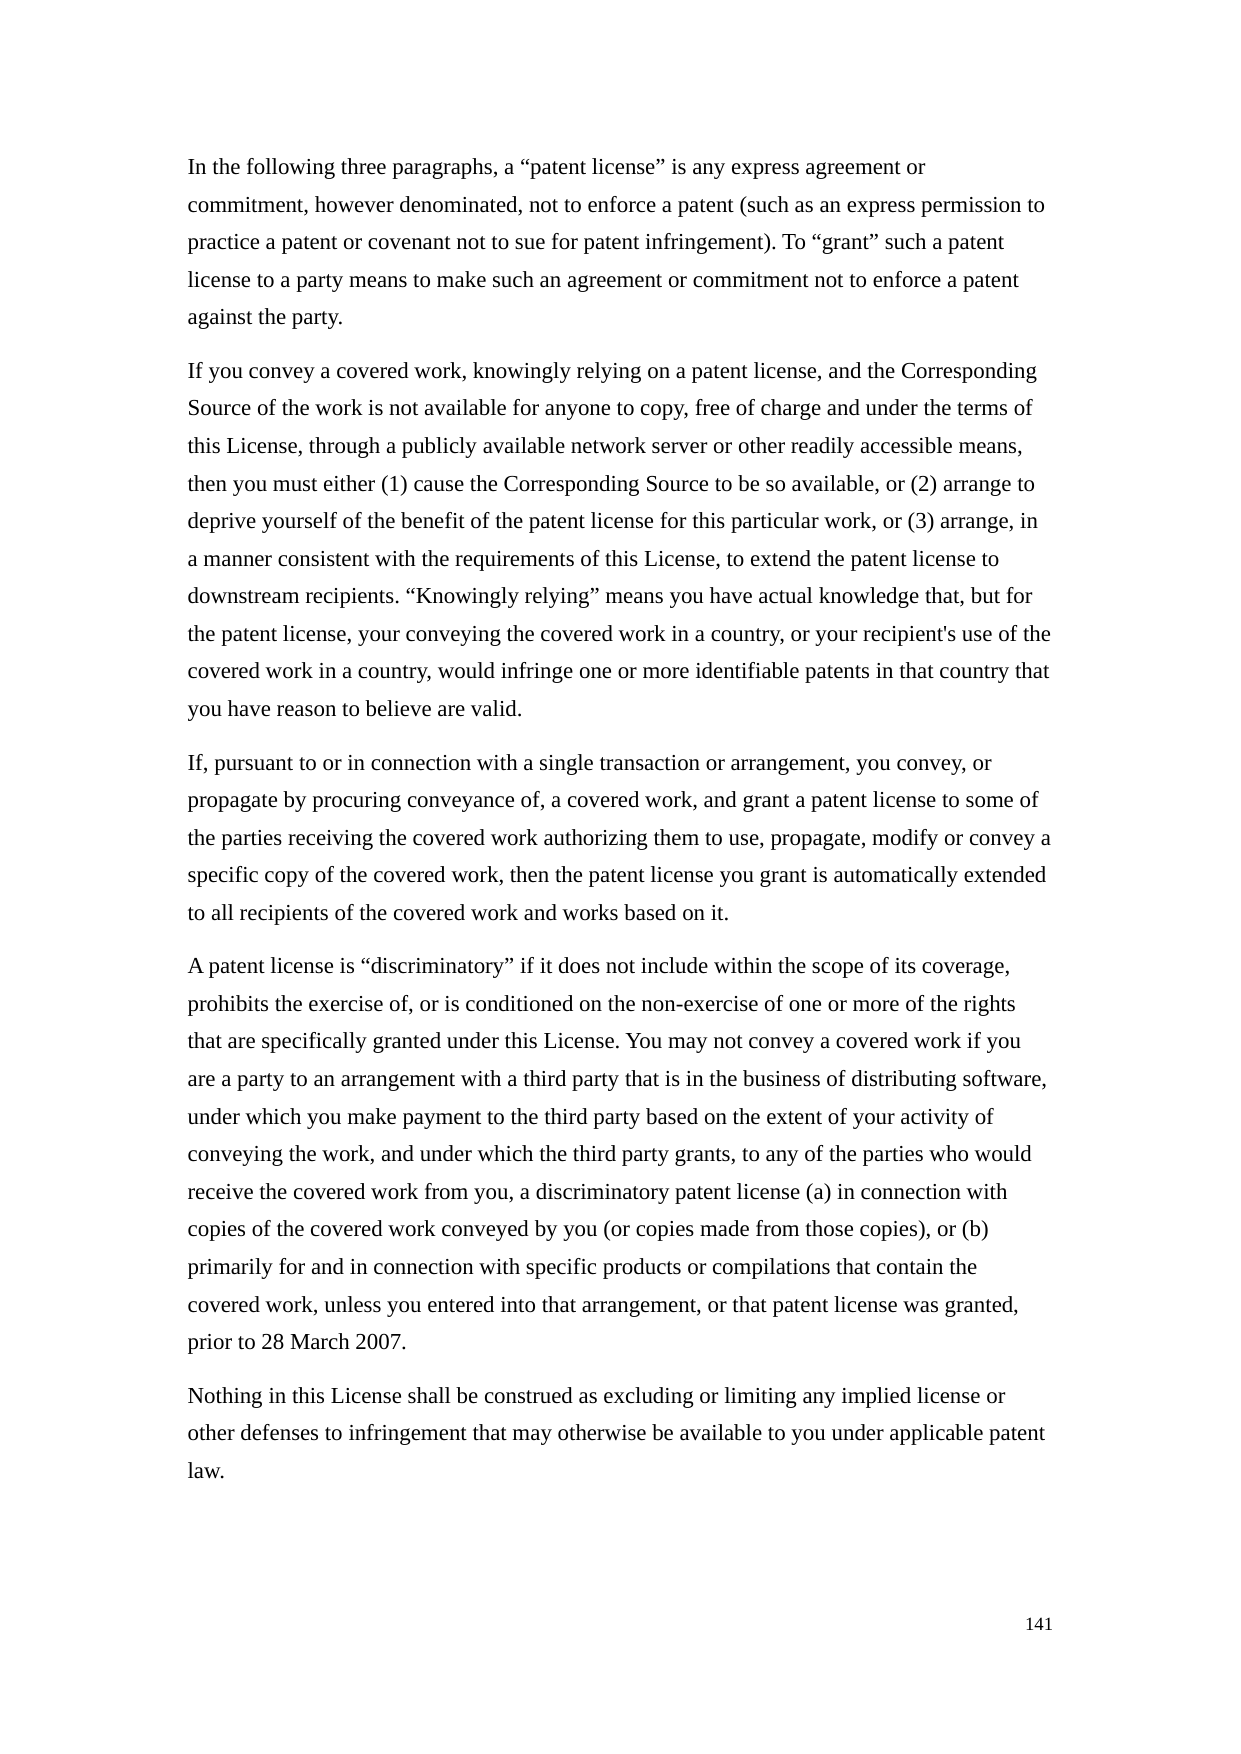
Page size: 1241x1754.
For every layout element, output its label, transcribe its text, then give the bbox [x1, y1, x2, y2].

text A patent license is “discriminatory” if it does not include within the scope of its coverage, prohibits the exercise of, or is conditioned on the non-exercise of one or more of the rights that are specifically granted under this License. You may not convey a covered work if you are a party to an arrangement with a third party that is in the business of distributing software, under which you make payment to the third party based on the extent of your activity of conveying the work, and under which the third party grants, to any of the parties who would receive the covered work from you, a discriminatory patent license (a) in connection with copies of the covered work conveyed by you (or copies made from those copies), or (b) primarily for and in connection with specific products or compilations that contain the covered work, unless you entered into that arrangement, or that patent license was granted, prior to 28 March 2007. [187, 949, 1053, 1358]
text In the following three paragraphs, a “patent license” is any express agreement or commitment, however denominated, not to enforce a patent (such as an express permission to practice a patent or covenant not to sue for patent infringement). To “grant” such a patent license to a party means to make such an agreement or commitment not to enforce a patent against the party. [187, 150, 1053, 333]
text If, pursuant to or in connection with a single transaction or arrangement, you convey, or propagate by procuring conveyance of, a covered work, and grant a patent license to some of the parties receiving the covered work authorizing them to use, propagate, modify or convey a specific copy of the covered work, then the patent license you grant is automatically extended to all recipients of the covered work and works based on it. [187, 746, 1053, 928]
text Nothing in this License shall be construed as excluding or limiting any implied license or other defenses to infringement that may otherwise be available to you under applicable patent law. [187, 1379, 1053, 1486]
text If you convey a covered work, knowingly relying on a patent license, and the Corresponding Source of the work is not available for anyone to copy, free of charge and under the terms of this License, through a publicly available network server or other readily accessible means, then you must either (1) cause the Corresponding Source to be so available, or (2) arrange to deprive yourself of the benefit of the patent license for this particular work, or (3) arrange, in a manner consistent with the requirements of this License, to extend the patent license to downstream recipients. “Knowingly relying” means you have actual knowledge that, but for the patent license, your conveying the covered work in a country, or your recipient's use of the covered work in a country, would infringe one or more identifiable patents in that country that you have reason to believe are valid. [187, 354, 1053, 725]
